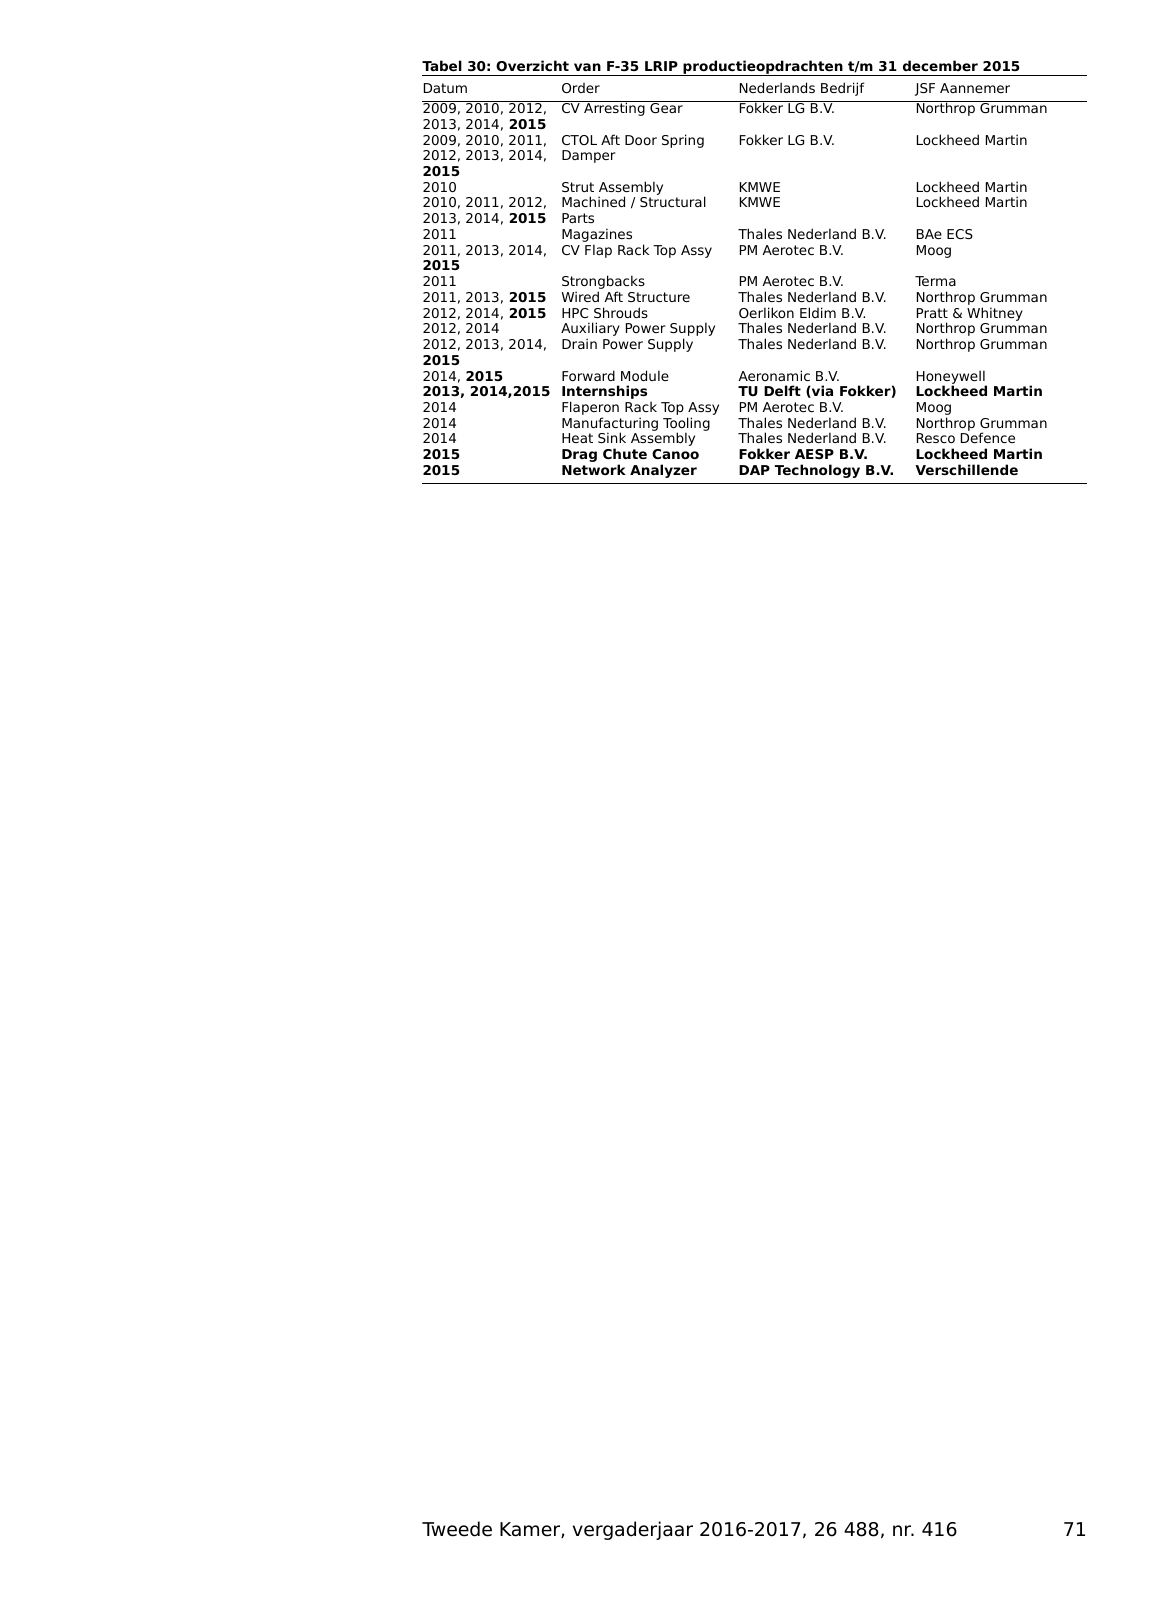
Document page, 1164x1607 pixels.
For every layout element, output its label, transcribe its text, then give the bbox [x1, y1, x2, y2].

table_cell Pratt & Whitney [910, 305, 1087, 321]
table_cell 2013, 2014,2015 [422, 384, 555, 400]
table_cell Northrop Grumman [910, 337, 1087, 368]
table_cell Honeywell [910, 368, 1087, 384]
table_cell Nederlands Bedrijf [732, 76, 909, 101]
table_cell 2012, 2013, 2014, 2015 [422, 337, 555, 368]
table_cell JSF Aannemer [910, 76, 1087, 101]
table_cell Heat Sink Assembly [555, 431, 732, 447]
table_cell Moog [910, 243, 1087, 274]
table_cell 2009, 2010, 2012, 2013, 2014, 2015 [422, 102, 555, 132]
table_cell KMWE [732, 180, 909, 195]
table_cell 2011, 2013, 2014, 2015 [422, 243, 555, 274]
table_cell 2012, 2014, 2015 [422, 305, 555, 321]
table_cell Fokker LG B.V. [732, 102, 909, 132]
table_cell 2014, 2015 [422, 368, 555, 384]
table_cell Oerlikon Eldim B.V. [732, 305, 909, 321]
table_cell Flaperon Rack Top Assy [555, 400, 732, 416]
table_cell Lockheed Martin [910, 195, 1087, 227]
table_cell 2010 [422, 180, 555, 195]
table_cell CV Flap Rack Top Assy [555, 243, 732, 274]
table_cell Datum [422, 76, 555, 101]
table_cell Thales Nederland B.V. [732, 290, 909, 305]
table_cell Lockheed Martin [910, 133, 1087, 179]
table_cell HPC Shrouds [555, 305, 732, 321]
table_cell Fokker LG B.V. [732, 133, 909, 179]
table_cell Thales Nederland B.V. [732, 416, 909, 431]
table_cell CV Arresting Gear [555, 102, 732, 132]
table_cell 2011 [422, 274, 555, 290]
table_cell 2015 [422, 463, 555, 483]
table_cell Terma [910, 274, 1087, 290]
table_cell 2011, 2013, 2015 [422, 290, 555, 305]
table_cell Northrop Grumman [910, 102, 1087, 132]
table_cell PM Aerotec B.V. [732, 274, 909, 290]
table_cell 2009, 2010, 2011, 2012, 2013, 2014, 2015 [422, 133, 555, 179]
table_cell Fokker AESP B.V. [732, 447, 909, 463]
table_cell Verschillende [910, 463, 1087, 483]
table_cell Magazines [555, 227, 732, 242]
table_header Tabel 30: Overzicht van F-35 LRIP productieopdrachten t/m 31 december 2015 [422, 59, 1087, 75]
table_cell TU Delft (via Fokker) [732, 384, 909, 400]
table_cell Order [555, 76, 732, 101]
table_cell Wired Aft Structure [555, 290, 732, 305]
table_cell 2010, 2011, 2012, 2013, 2014, 2015 [422, 195, 555, 227]
table_cell 2011 [422, 227, 555, 242]
table_cell CTOL Aft Door Spring Damper [555, 133, 732, 179]
table_cell Lockheed Martin [910, 180, 1087, 195]
table_cell Drain Power Supply [555, 337, 732, 368]
table_cell Strut Assembly [555, 180, 732, 195]
table_cell Lockheed Martin [910, 447, 1087, 463]
table_cell 2014 [422, 416, 555, 431]
table_cell PM Aerotec B.V. [732, 400, 909, 416]
table_cell Thales Nederland B.V. [732, 227, 909, 242]
table_cell DAP Technology B.V. [732, 463, 909, 483]
table_cell BAe ECS [910, 227, 1087, 242]
table_cell Northrop Grumman [910, 321, 1087, 337]
table_cell 2012, 2014 [422, 321, 555, 337]
table_cell Northrop Grumman [910, 416, 1087, 431]
table_cell Auxiliary Power Supply [555, 321, 732, 337]
table_cell Strongbacks [555, 274, 732, 290]
table_cell Manufacturing Tooling [555, 416, 732, 431]
table_cell Aeronamic B.V. [732, 368, 909, 384]
table_cell Machined / Structural Parts [555, 195, 732, 227]
table_cell PM Aerotec B.V. [732, 243, 909, 274]
table_cell Thales Nederland B.V. [732, 431, 909, 447]
table_cell Moog [910, 400, 1087, 416]
table_cell Thales Nederland B.V. [732, 337, 909, 368]
table_cell Lockheed Martin [910, 384, 1087, 400]
table_cell 2014 [422, 431, 555, 447]
table_cell Forward Module [555, 368, 732, 384]
table_cell Northrop Grumman [910, 290, 1087, 305]
table_cell Network Analyzer [555, 463, 732, 483]
table_cell 2015 [422, 447, 555, 463]
table_cell Internships [555, 384, 732, 400]
table_cell 2014 [422, 400, 555, 416]
table_cell Drag Chute Canoo [555, 447, 732, 463]
table_cell Thales Nederland B.V. [732, 321, 909, 337]
table_cell Resco Defence [910, 431, 1087, 447]
table_cell KMWE [732, 195, 909, 227]
